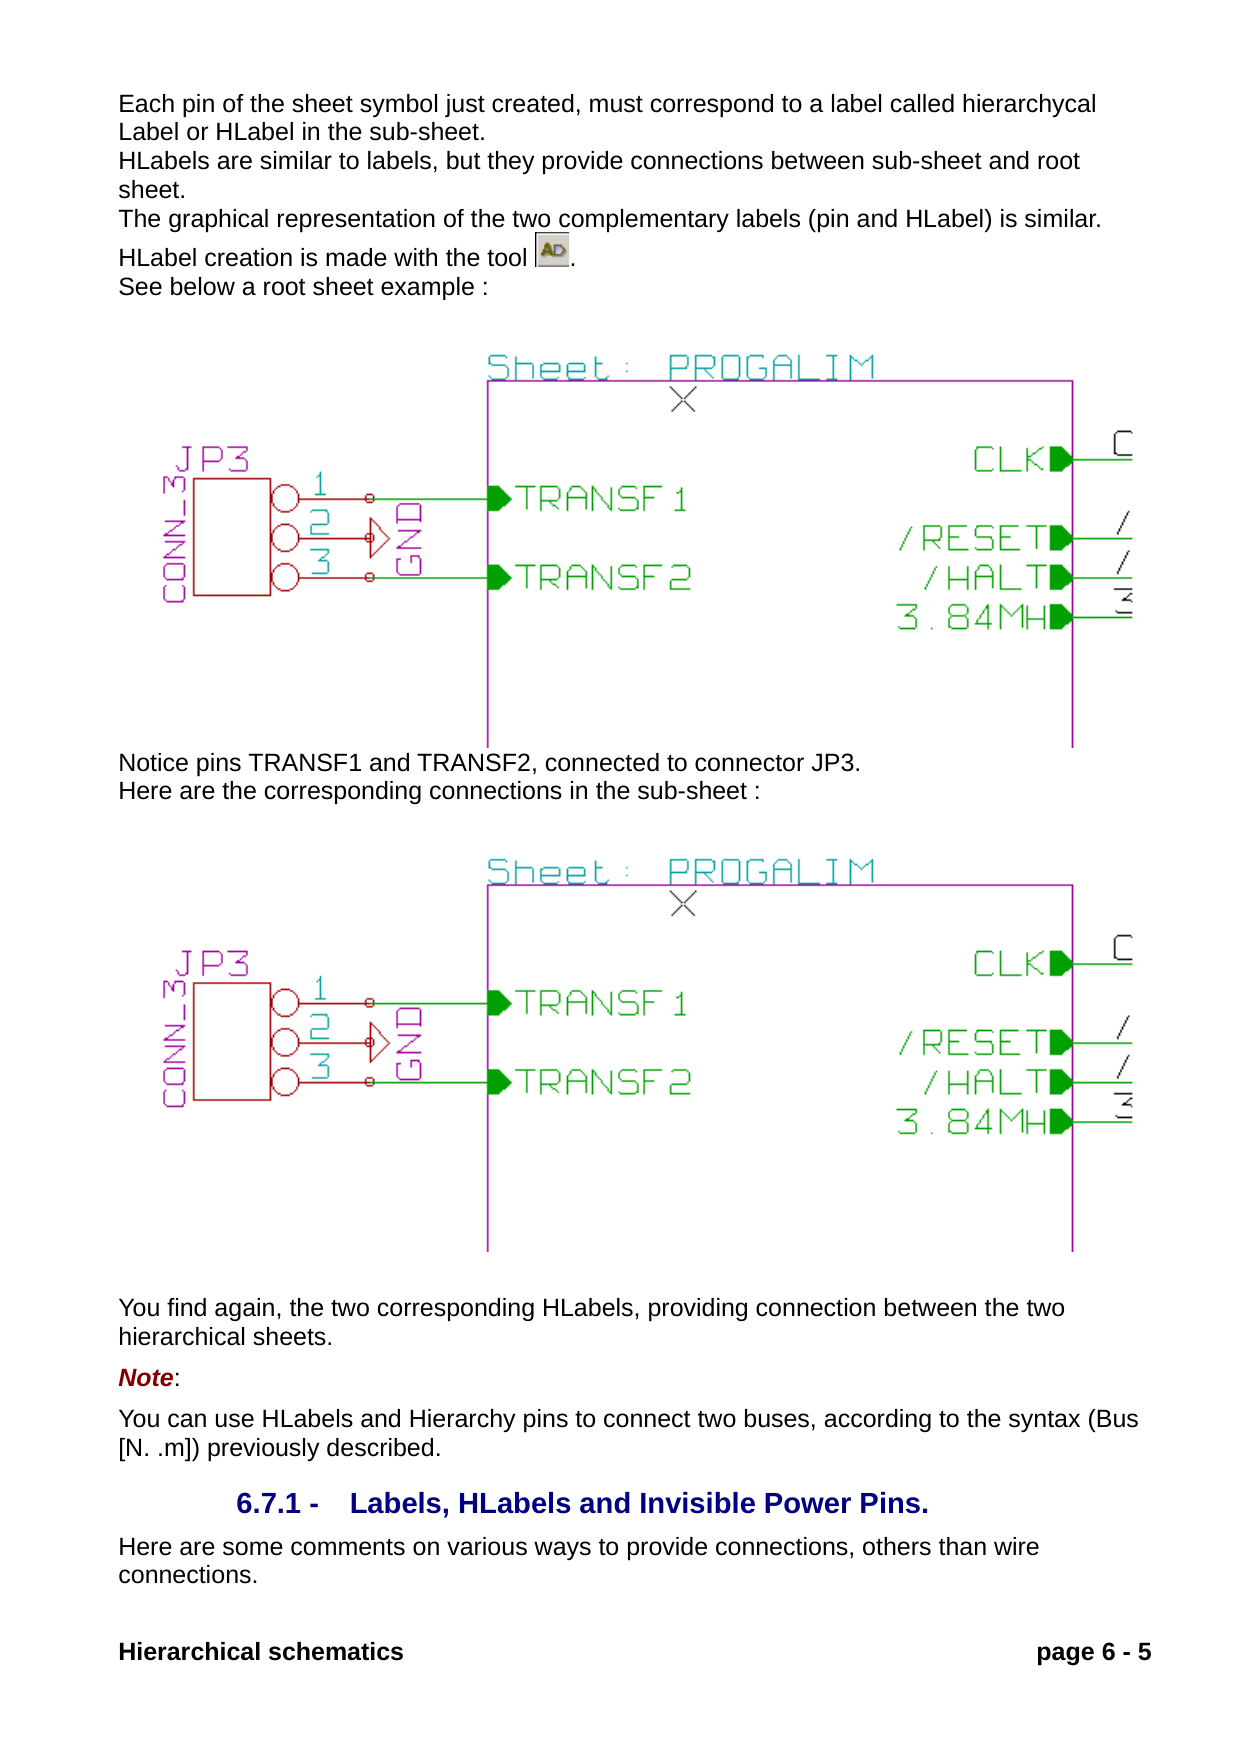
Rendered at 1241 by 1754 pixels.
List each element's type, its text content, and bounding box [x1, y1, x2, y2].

text Here are the corresponding connections in the sub-sheet : [118, 776, 1152, 805]
text Notice pins TRANSF1 and TRANSF2, connected to connector JP3. [118, 747, 1152, 776]
text You find again, the two corresponding HLabels, providing connection between the two hierarchical sheets. [118, 1293, 1152, 1351]
text See below a root sheet example : [118, 272, 1152, 301]
text You can use HLabels and Hierarchy pins to connect two buses, according to the syntax (Bus [N. .m]) previously described. [118, 1404, 1152, 1462]
text Note: [118, 1363, 1152, 1392]
text Here are some comments on various ways to provide connections, others than wire connections. [118, 1532, 1152, 1589]
text HLabels are similar to labels, but they provide connections between sub-sheet and root sheet. [118, 146, 1152, 203]
text Each pin of the sheet symbol just created, must correspond to a label called hierarchycal Label or HLabel in the sub-sheet. [118, 88, 1152, 146]
picture [535, 232, 570, 267]
text The graphical representation of the two complementary labels (pin and HLabel) is similar. [118, 203, 1152, 232]
text HLabel creation is made with the tool . [118, 232, 1152, 272]
subtitle Labels, HLabels and Invisible Power Pins. [236, 1486, 1152, 1520]
